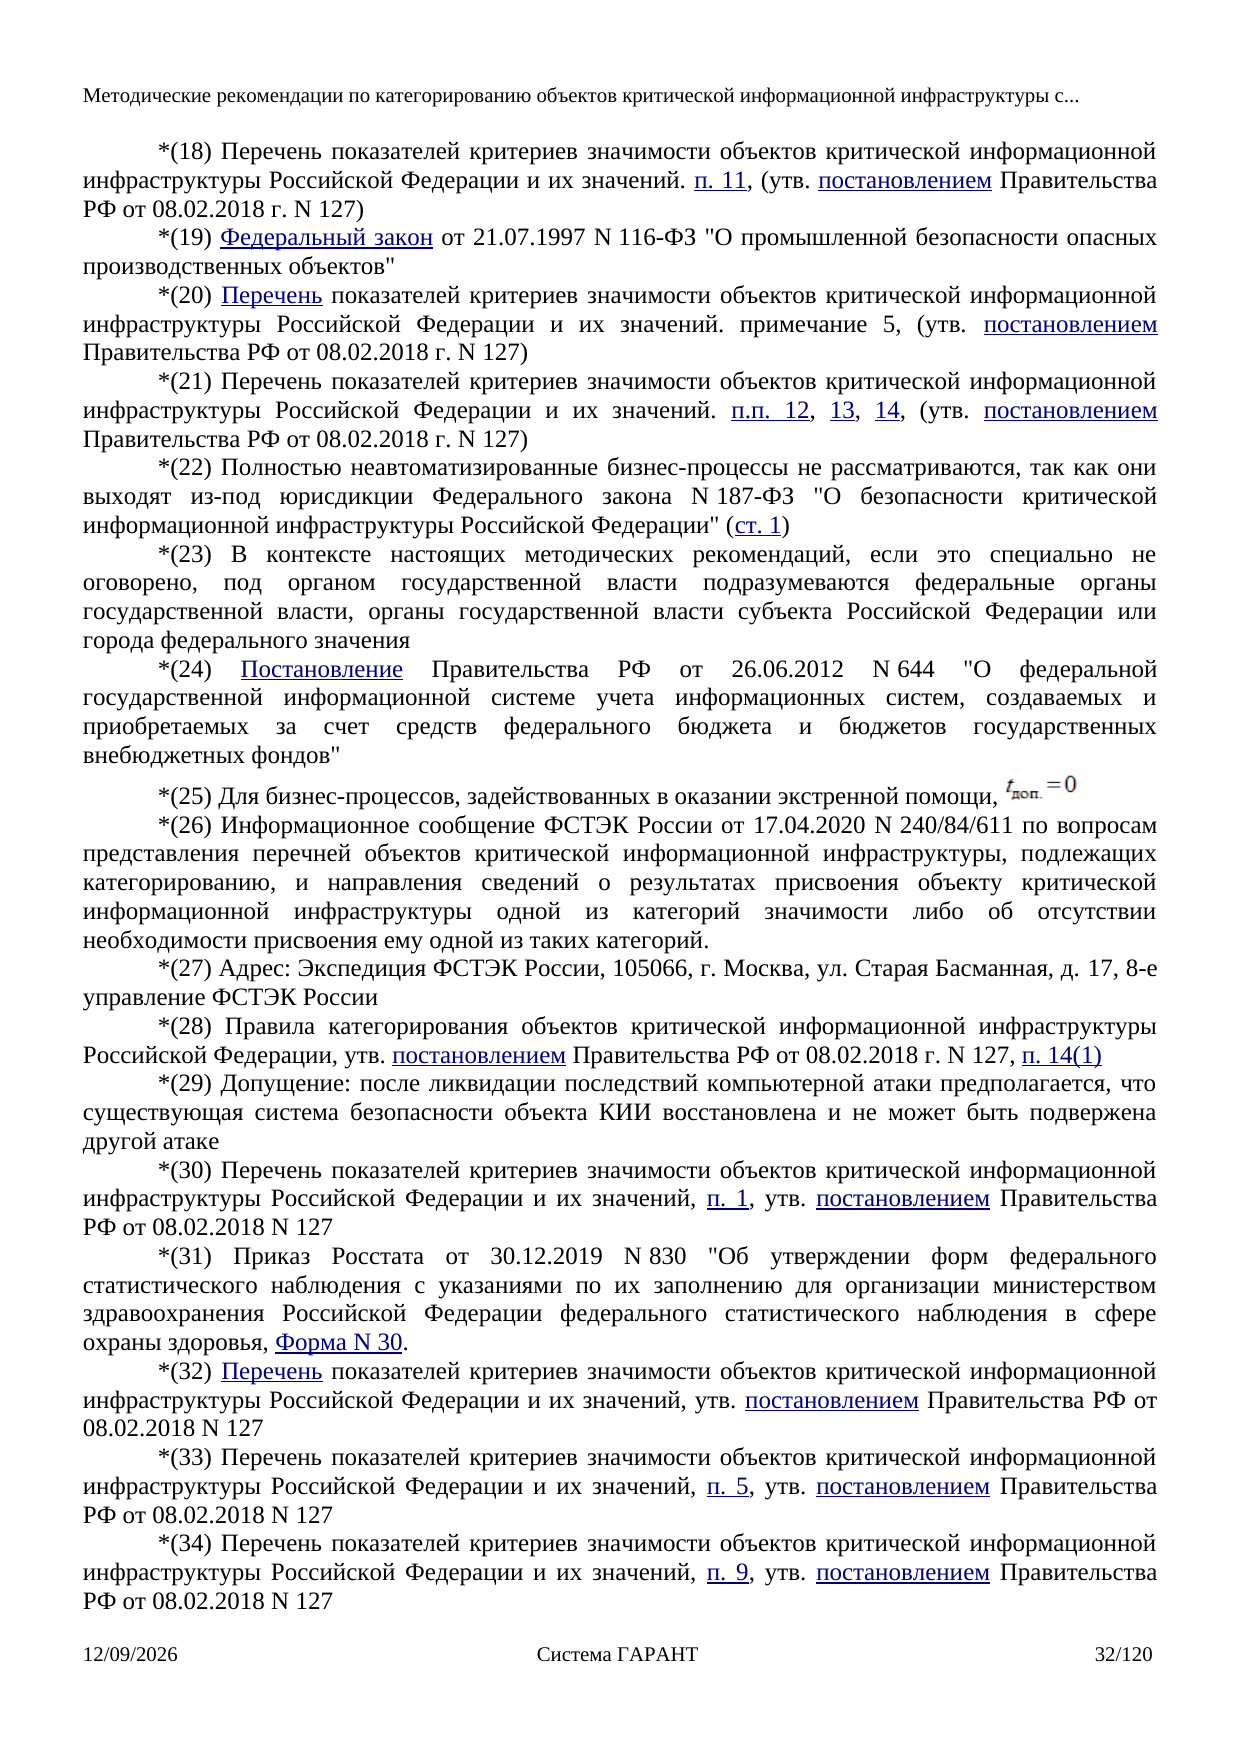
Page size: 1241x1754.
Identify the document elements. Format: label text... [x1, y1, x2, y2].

text *(24) Постановление Правительства РФ от 26.06.2012 N 644 "О федеральной государственной информационной системе учета информационных систем, создаваемых и приобретаемых за счет средств федерального бюджета и бюджетов государственных внебюджетных фондов" [83, 654, 1157, 769]
text *(25) Для бизнес-процессов, задействованных в оказании экстренной помощи, [83, 769, 1157, 810]
text *(19) Федеральный закон от 21.07.1997 N 116-ФЗ "О промышленной безопасности опасных производственных объектов" [83, 222, 1157, 280]
text *(31) Приказ Росстата от 30.12.2019 N 830 "Об утверждении форм федерального статистического наблюдения с указаниями по их заполнению для организации министерством здравоохранения Российской Федерации федерального статистического наблюдения в сфере охраны здоровья, Форма N 30. [83, 1241, 1157, 1356]
text *(22) Полностью неавтоматизированные бизнес-процессы не рассматриваются, так как они выходят из-под юрисдикции Федерального закона N 187-ФЗ "О безопасности критической информационной инфраструктуры Российской Федерации" (ст. 1) [83, 452, 1157, 539]
text *(33) Перечень показателей критериев значимости объектов критической информационной инфраструктуры Российской Федерации и их значений, п. 5, утв. постановлением Правительства РФ от 08.02.2018 N 127 [83, 1442, 1157, 1528]
text *(29) Допущение: после ликвидации последствий компьютерной атаки предполагается, что существующая система безопасности объекта КИИ восстановлена и не может быть подвержена другой атаке [83, 1068, 1157, 1155]
text *(26) Информационное сообщение ФСТЭК России от 17.04.2020 N 240/84/611 по вопросам представления перечней объектов критической информационной инфраструктуры, подлежащих категорированию, и направления сведений о результатах присвоения объекту критической информационной инфраструктуры одной из категорий значимости либо об отсутствии необходимости присвоения ему одной из таких категорий. [83, 810, 1157, 953]
text *(34) Перечень показателей критериев значимости объектов критической информационной инфраструктуры Российской Федерации и их значений, п. 9, утв. постановлением Правительства РФ от 08.02.2018 N 127 [83, 1528, 1157, 1615]
text *(23) В контексте настоящих методических рекомендаций, если это специально не оговорено, под органом государственной власти подразумеваются федеральные органы государственной власти, органы государственной власти субъекта Российской Федерации или города федерального значения [83, 539, 1157, 654]
text *(32) Перечень показателей критериев значимости объектов критической информационной инфраструктуры Российской Федерации и их значений, утв. постановлением Правительства РФ от 08.02.2018 N 127 [83, 1356, 1157, 1442]
text *(20) Перечень показателей критериев значимости объектов критической информационной инфраструктуры Российской Федерации и их значений. примечание 5, (утв. постановлением Правительства РФ от 08.02.2018 г. N 127) [83, 280, 1157, 366]
text *(30) Перечень показателей критериев значимости объектов критической информационной инфраструктуры Российской Федерации и их значений, п. 1, утв. постановлением Правительства РФ от 08.02.2018 N 127 [83, 1155, 1157, 1241]
picture [1004, 768, 1082, 805]
text *(28) Правила категорирования объектов критической информационной инфраструктуры Российской Федерации, утв. постановлением Правительства РФ от 08.02.2018 г. N 127, п. 14(1) [83, 1011, 1157, 1068]
text *(18) Перечень показателей критериев значимости объектов критической информационной инфраструктуры Российской Федерации и их значений. п. 11, (утв. постановлением Правительства РФ от 08.02.2018 г. N 127) [83, 136, 1157, 222]
text *(27) Адрес: Экспедиция ФСТЭК России, 105066, г. Москва, ул. Старая Басманная, д. 17, 8-е управление ФСТЭК России [83, 953, 1157, 1011]
text *(21) Перечень показателей критериев значимости объектов критической информационной инфраструктуры Российской Федерации и их значений. п.п. 12, 13, 14, (утв. постановлением Правительства РФ от 08.02.2018 г. N 127) [83, 366, 1157, 452]
